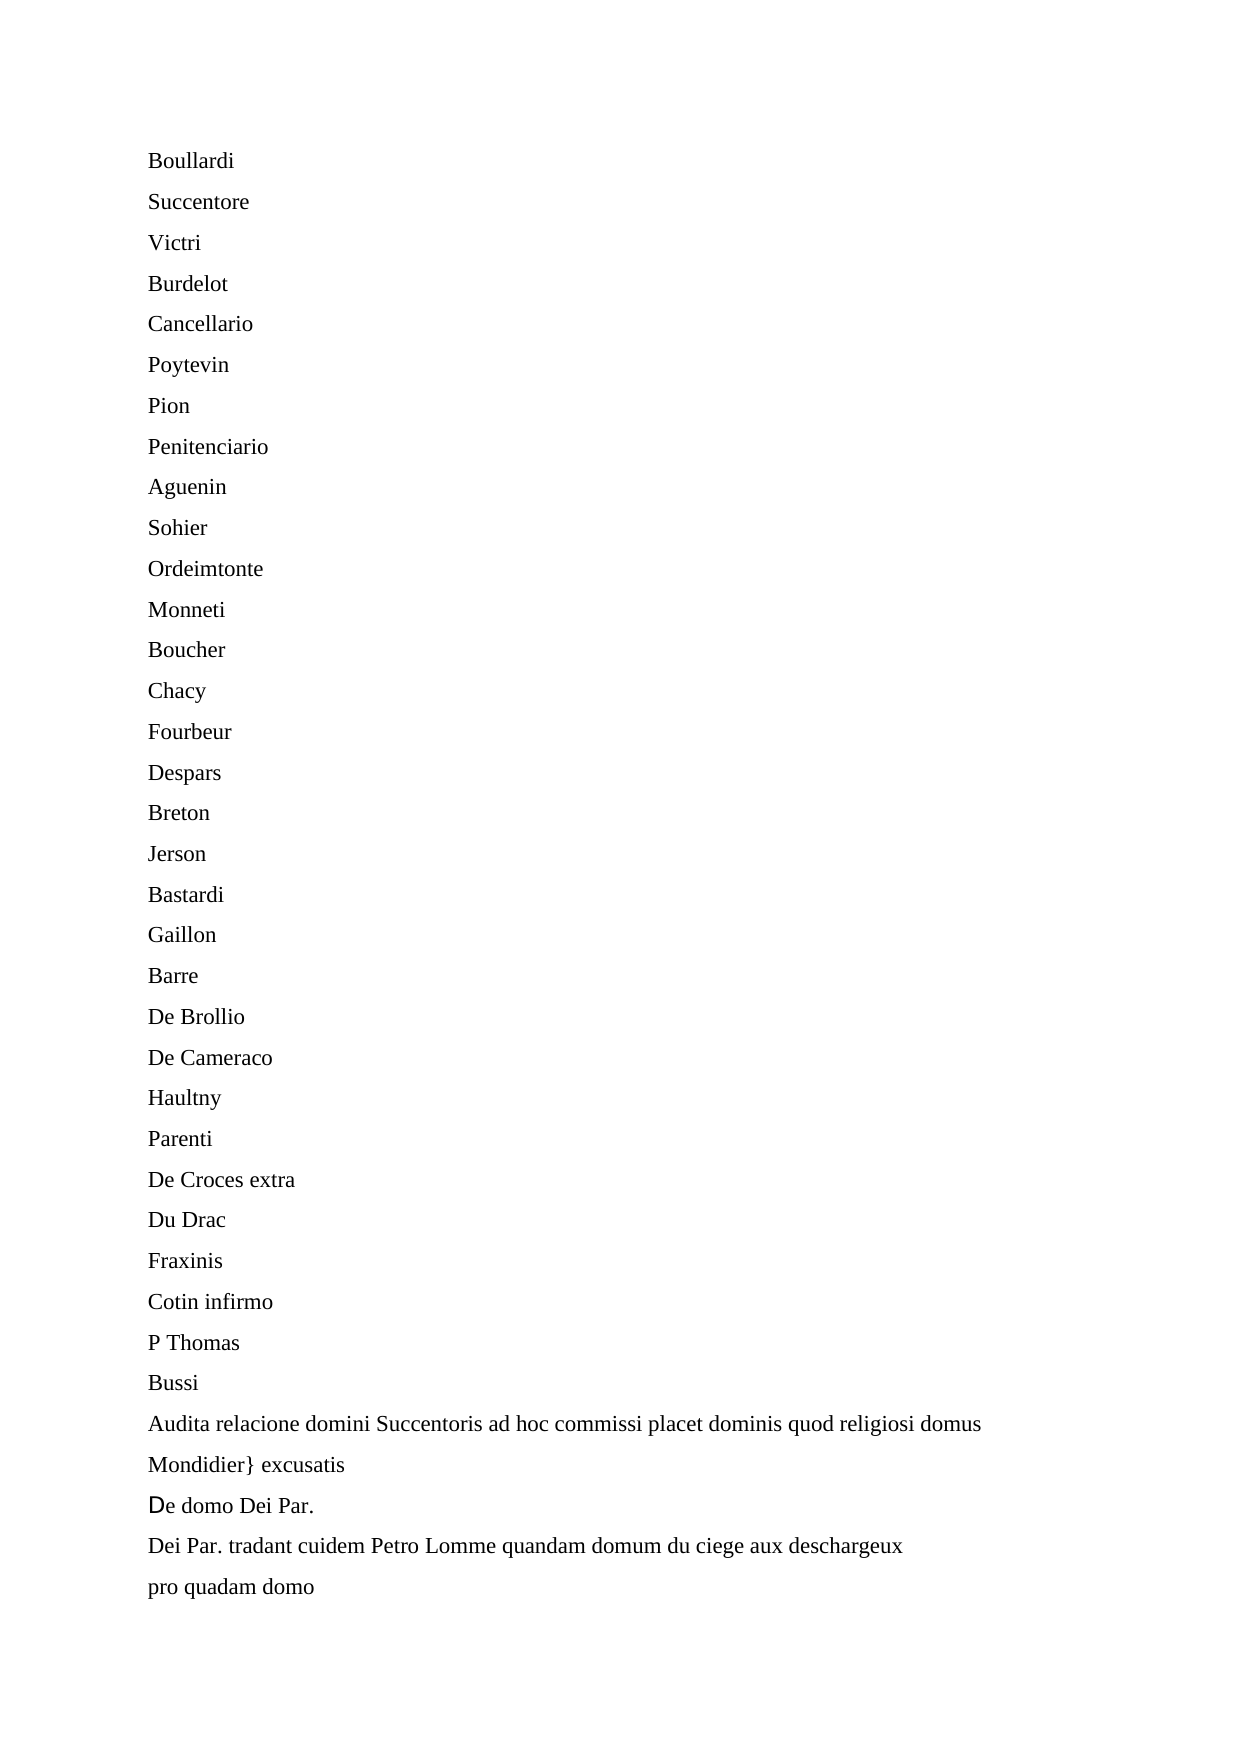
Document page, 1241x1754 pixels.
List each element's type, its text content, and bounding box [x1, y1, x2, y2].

text Dei Par. tradant cuidem Petro Lomme quandam domum du ciege aux deschargeux [148, 1532, 1093, 1559]
text Chacy [148, 677, 1093, 703]
text Succentore [148, 188, 1093, 215]
text Breton [148, 799, 1093, 826]
text Fraxinis [148, 1247, 1093, 1274]
text Penitenciario [148, 433, 1093, 459]
text Gaillon [148, 921, 1093, 948]
text Jerson [148, 840, 1093, 866]
text Despars [148, 758, 1093, 785]
text De Cameraco [148, 1044, 1093, 1070]
text Victri [148, 229, 1093, 255]
text P Thomas [148, 1329, 1093, 1355]
text Parenti [148, 1125, 1093, 1151]
text Poytevin [148, 351, 1093, 378]
text De Brollio [148, 1003, 1093, 1029]
text Boullardi [148, 148, 1093, 174]
text Cancellario [148, 311, 1093, 337]
text Du Drac [148, 1207, 1093, 1233]
text ᗞe domo Dei Par. [148, 1492, 1093, 1518]
text Audita relacione domini Succentoris ad hoc commissi placet dominis quod religiosi domus [148, 1410, 1093, 1437]
text pro quadam domo [148, 1573, 1093, 1599]
text Aguenin [148, 473, 1093, 500]
text Boucher [148, 636, 1093, 663]
text Burdelot [148, 270, 1093, 296]
text De Croces extra [148, 1166, 1093, 1192]
text Haultny [148, 1084, 1093, 1111]
text Bastardi [148, 881, 1093, 907]
text Barre [148, 962, 1093, 988]
text Ordeimtonte [148, 555, 1093, 581]
text Pion [148, 392, 1093, 418]
text Fourbeur [148, 718, 1093, 744]
text Monneti [148, 596, 1093, 622]
text Cotin infirmo [148, 1288, 1093, 1314]
text Bussi [148, 1369, 1093, 1396]
text Sohier [148, 514, 1093, 541]
text Mondidier} excusatis [148, 1451, 1093, 1477]
